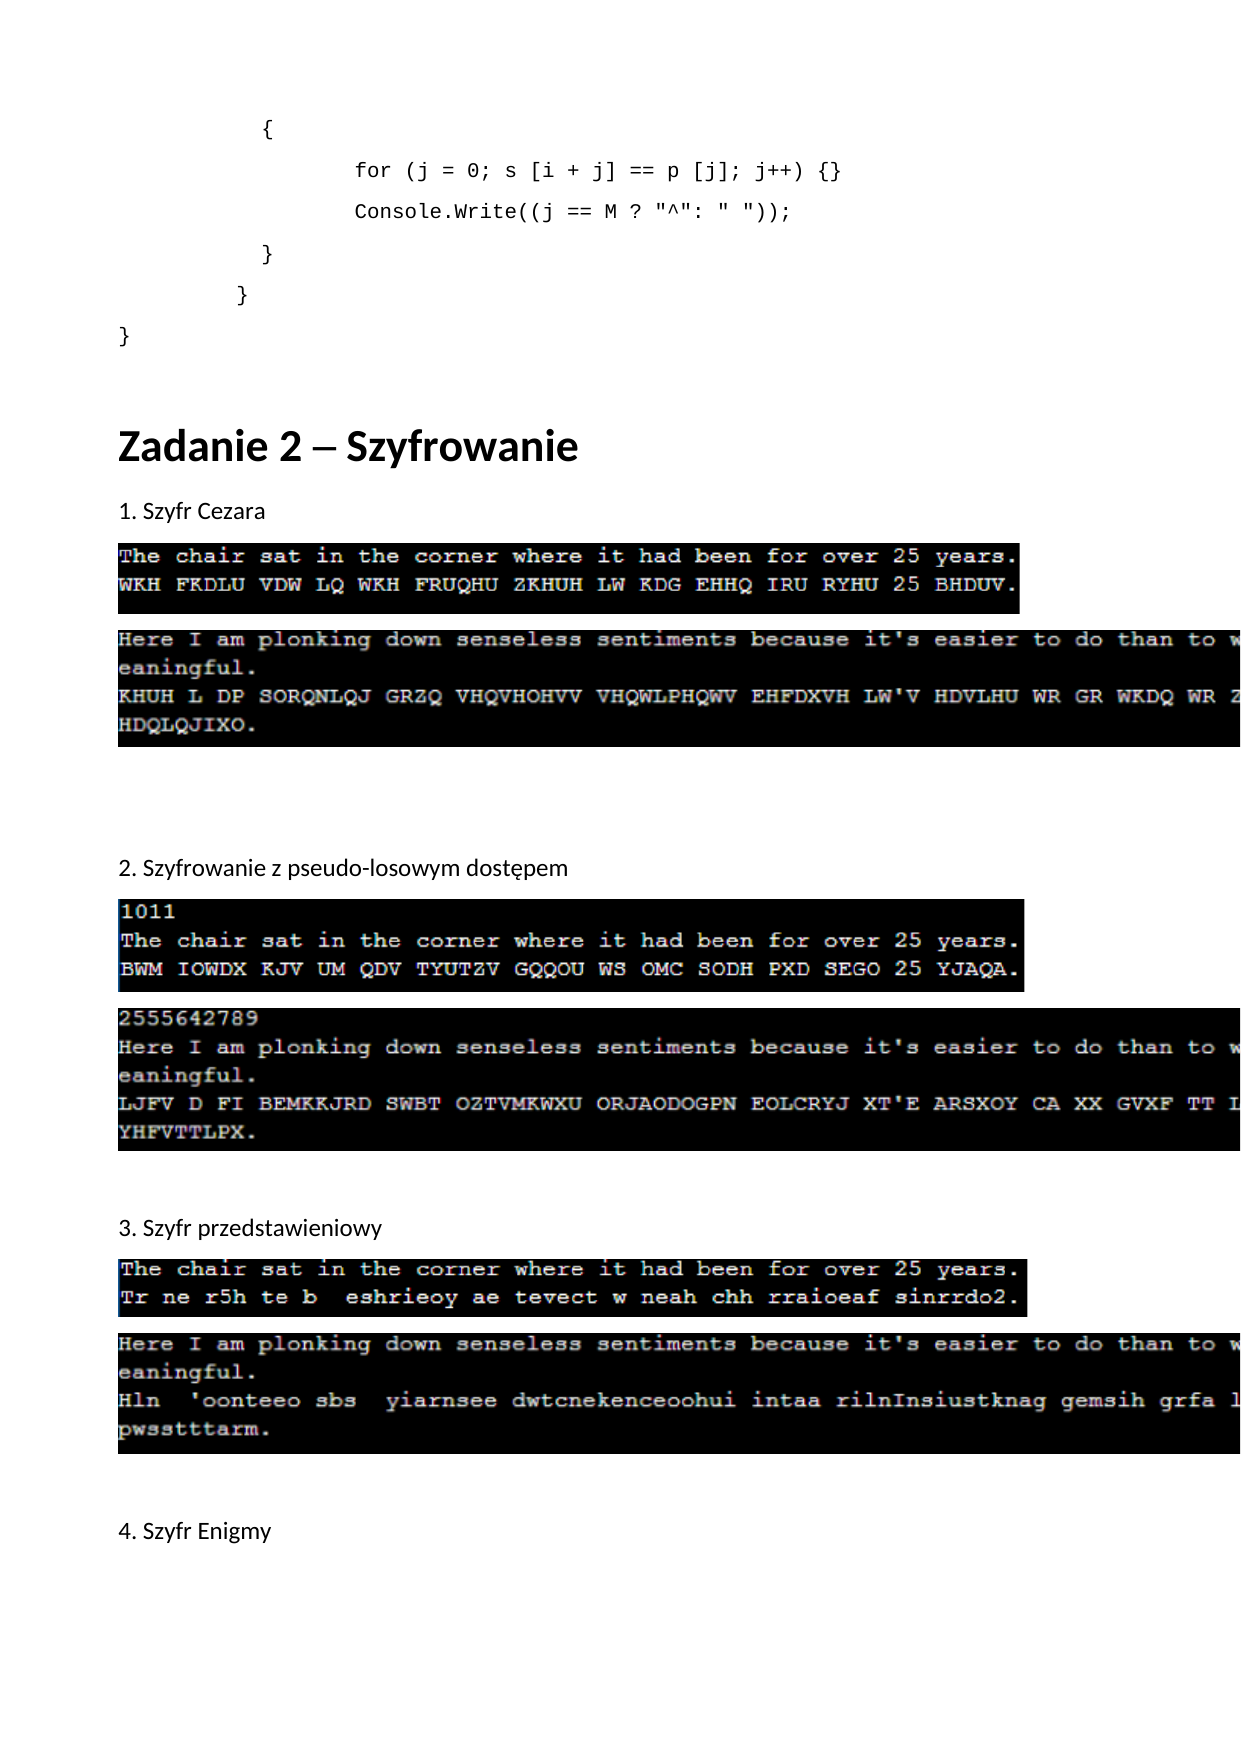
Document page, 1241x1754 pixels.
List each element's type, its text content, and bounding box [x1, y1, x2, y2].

text } [118, 242, 1122, 266]
text Console.Write((j == M ? "^": " ")); [118, 201, 1122, 225]
text } [118, 284, 1122, 308]
text 2. Szyfrowanie z pseudo-losowym dostępem [118, 852, 1122, 883]
text { [118, 118, 1122, 142]
text 4. Szyfr Enigmy [118, 1515, 1122, 1546]
text } [118, 325, 1122, 349]
text 1. Szyfr Cezara [118, 495, 1122, 526]
text Zadanie 2 – Szyfrowanie [118, 413, 1122, 475]
text for (j = 0; s [i + j] == p [j]; j++) {} [118, 159, 1122, 183]
text 3. Szyfr przedstawieniowy [118, 1212, 1122, 1242]
